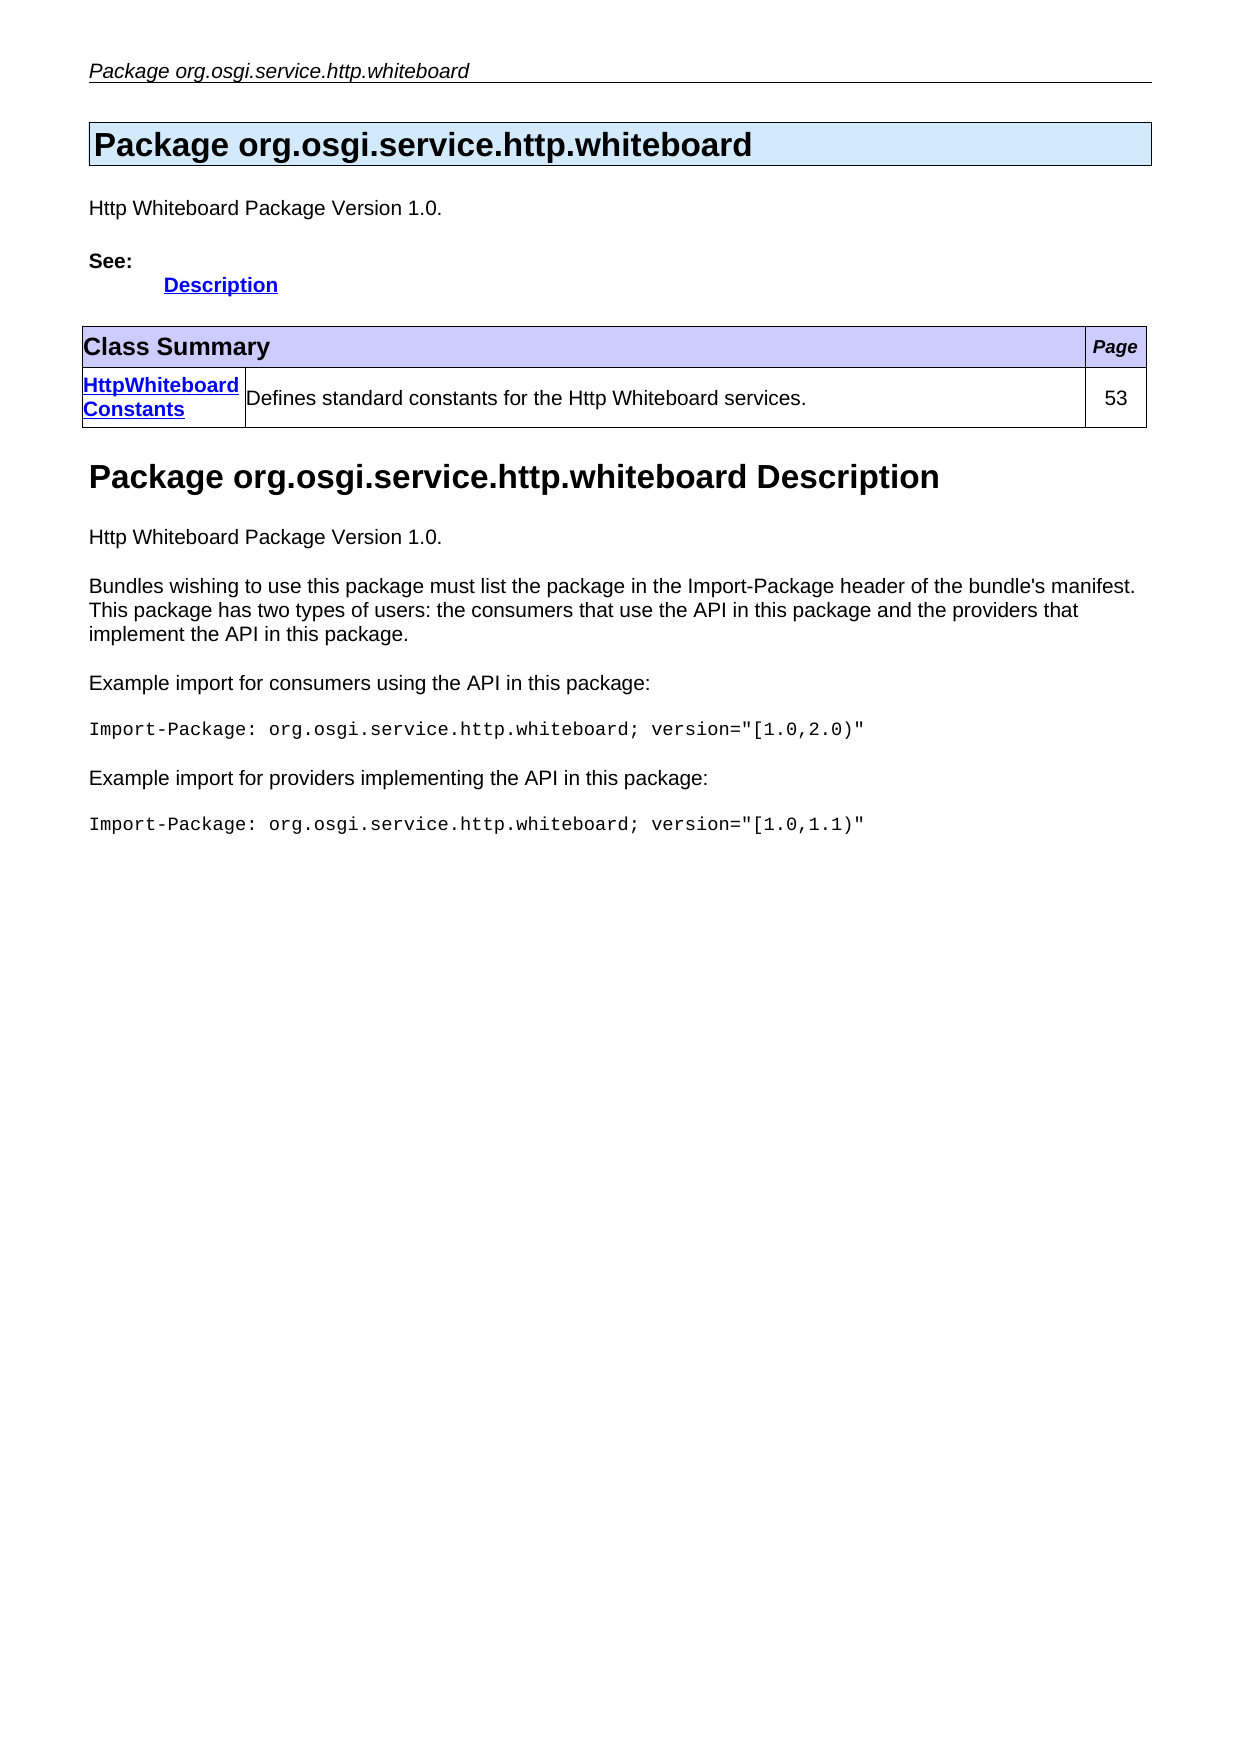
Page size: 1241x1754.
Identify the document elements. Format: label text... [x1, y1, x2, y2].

text Package org.osgi.service.http.whiteboard Description [88, 457, 1152, 496]
table_header Class Summary [83, 327, 1085, 367]
text Example import for consumers using the API in this package: [88, 671, 1152, 694]
text Example import for providers implementing the API in this package: [88, 766, 1152, 790]
text Http Whiteboard Package Version 1.0. [88, 195, 1152, 219]
table_cell HttpWhiteboardConstants [83, 368, 245, 427]
text See: [88, 248, 1152, 272]
table_header Page [1086, 327, 1146, 367]
table_cell 55 [1086, 368, 1146, 427]
text Http Whiteboard Package Version 1.0. [88, 525, 1152, 549]
text Description [163, 272, 1152, 296]
subtitle Package org.osgi.service.http.whiteboard [90, 123, 1151, 165]
table_cell Defines standard constants for the Http Whiteboard services. [246, 368, 1085, 427]
text Import-Package: org.osgi.service.http.whiteboard; version="[1.0,2.0)" [88, 719, 1152, 741]
text Bundles wishing to use this package must list the package in the Import-Package header of the bundle's manifest. This package has two types of users: the consumers that use the API in this package and the providers that implement the API in this package. [88, 574, 1152, 646]
text Import-Package: org.osgi.service.http.whiteboard; version="[1.0,1.1)" [88, 815, 1152, 836]
